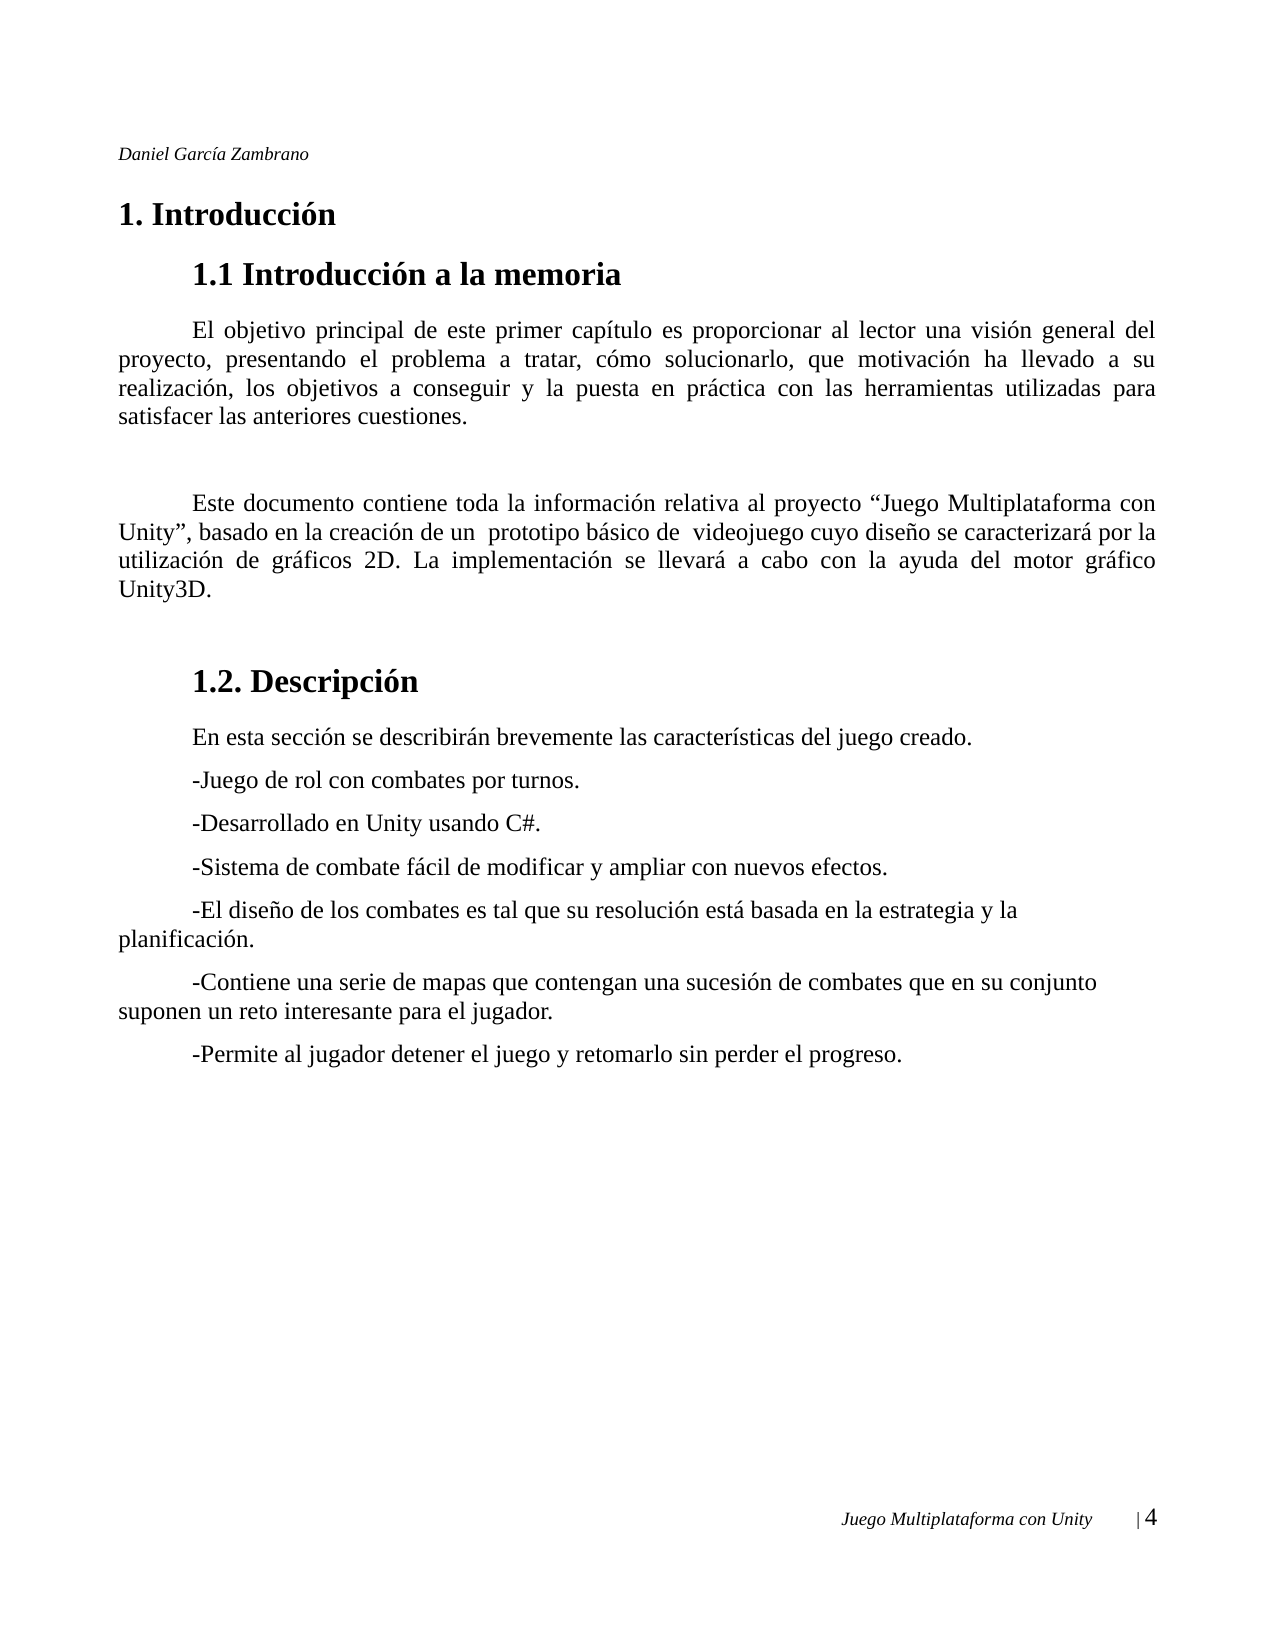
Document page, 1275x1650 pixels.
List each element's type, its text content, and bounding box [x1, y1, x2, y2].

text -Contiene una serie de mapas que contengan una sucesión de combates que en su conjunto suponen un reto interesante para el jugador. [118, 967, 1157, 1024]
text -Sistema de combate fácil de modificar y ampliar con nuevos efectos. [118, 852, 1157, 880]
text 1.2. Descripción [118, 661, 1157, 699]
text El objetivo principal de este primer capítulo es proporcionar al lector una visión general del proyecto, presentando el problema a tratar, cómo solucionarlo, que motivación ha llevado a su realización, los objetivos a conseguir y la puesta en práctica con las herramientas utilizadas para satisfacer las anteriores cuestiones. [118, 315, 1157, 430]
text 1. Introducción [118, 194, 1157, 232]
text En esta sección se describirán brevemente las características del juego creado. [118, 722, 1157, 750]
text -Desarrollado en Unity usando C#. [118, 808, 1157, 837]
text 1.1 Introducción a la memoria [118, 255, 1157, 293]
text -Juego de rol con combates por turnos. [118, 765, 1157, 794]
text -Permite al jugador detener el juego y retomarlo sin perder el progreso. [118, 1039, 1157, 1068]
text -El diseño de los combates es tal que su resolución está basada en la estrategia y la planificación. [118, 895, 1157, 952]
text Este documento contiene toda la información relativa al proyecto “Juego Multiplataforma con Unity”, basado en la creación de un prototipo básico de videojuego cuyo diseño se caracterizará por la utilización de gráficos 2D. La implementación se llevará a cabo con la ayuda del motor gráfico Unity3D. [118, 488, 1157, 603]
